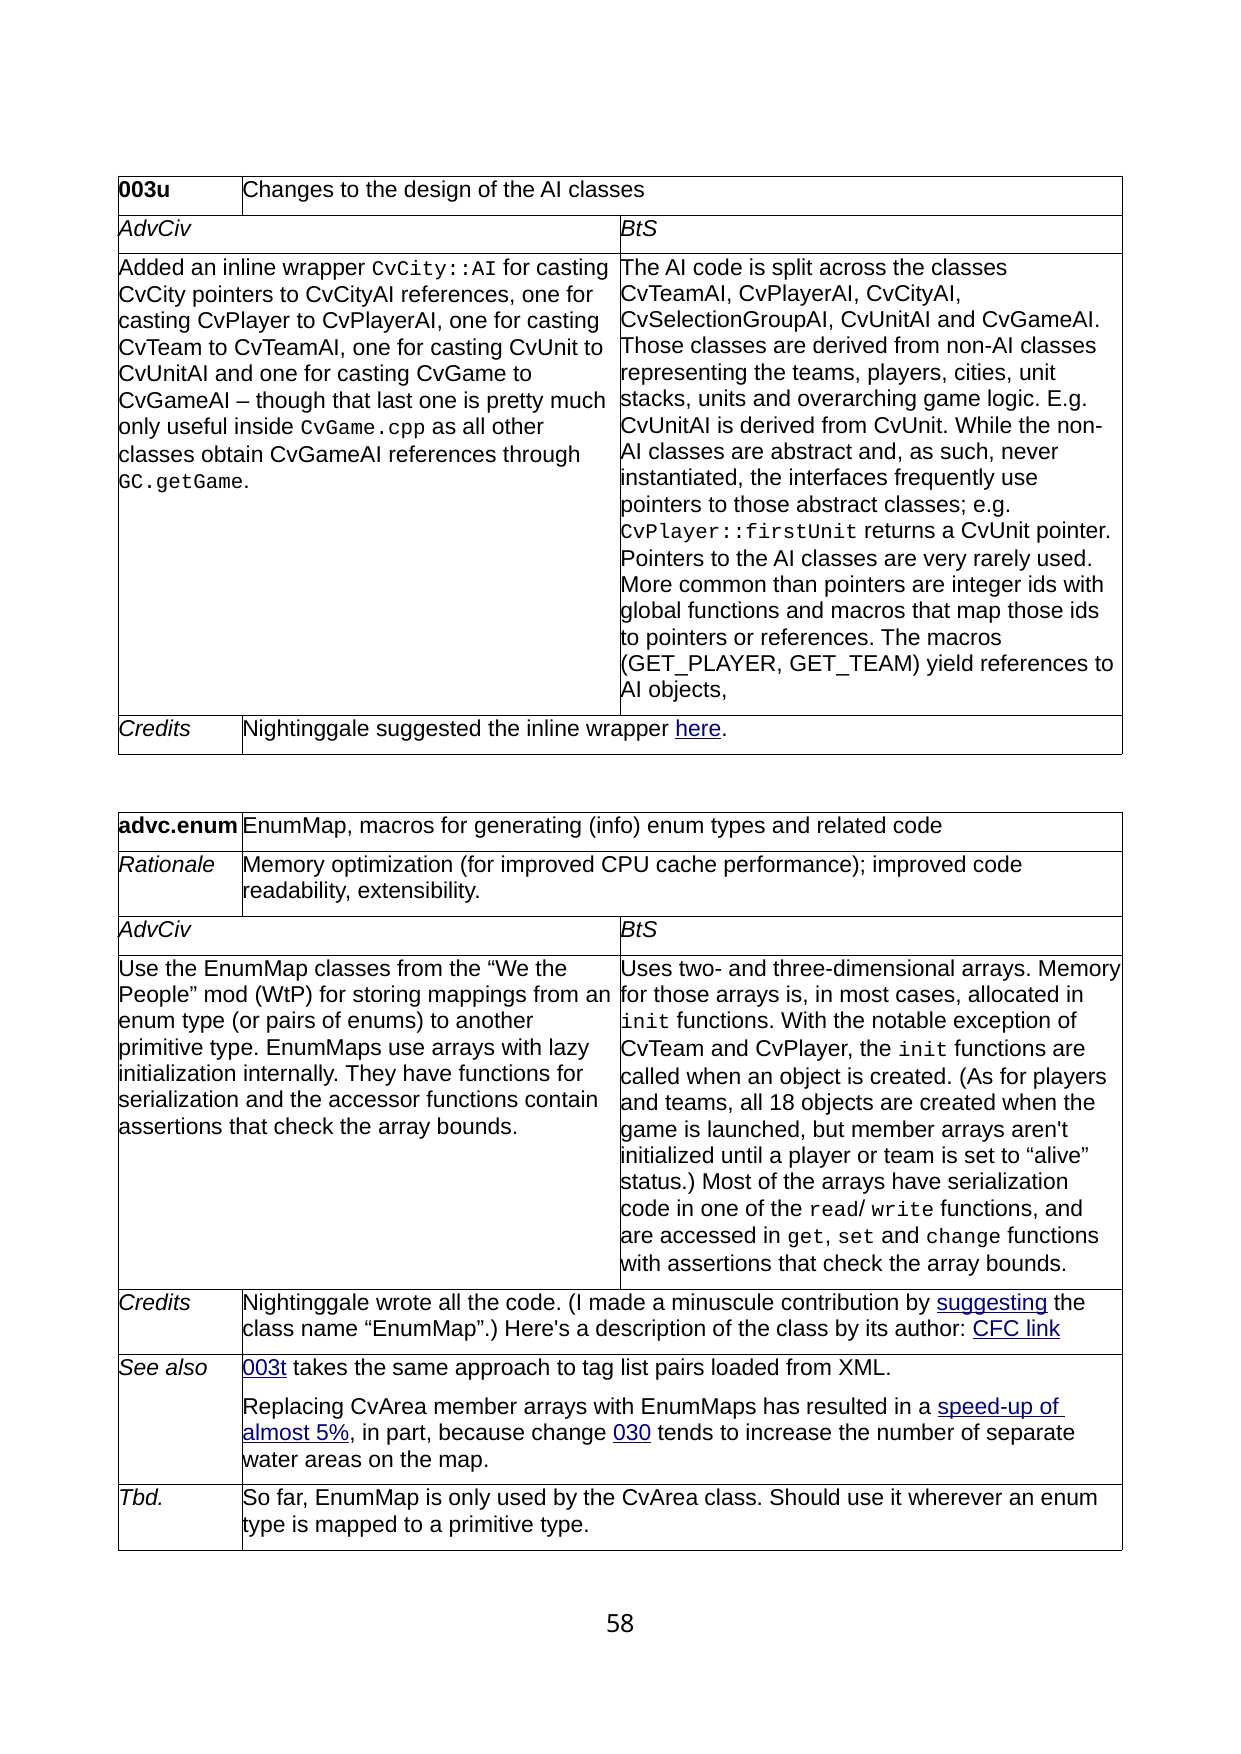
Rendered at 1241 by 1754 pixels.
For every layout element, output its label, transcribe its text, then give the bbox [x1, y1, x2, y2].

table_header Changes to the design of the AI classes [243, 177, 1122, 214]
table_cell So far, EnumMap is only used by the CvArea class. Should use it wherever an enum type is mapped to a primitive type. [243, 1485, 1122, 1549]
table_cell See also [119, 1355, 242, 1484]
table_cell 003t takes the same approach to tag list pairs loaded from XML. Replacing CvArea member arrays with EnumMaps has resulted in a speed-up of almost 5%, in part, because change 030 tends to increase the number of separate water areas on the map. [243, 1355, 1122, 1484]
table_cell AdvCiv [119, 216, 620, 253]
table_cell The AI code is split across the classes CvTeamAI, CvPlayerAI, CvCityAI, CvSelectionGroupAI, CvUnitAI and CvGameAI. Those classes are derived from non-AI classes representing the teams, players, cities, unit stacks, units and overarching game logic. E.g. CvUnitAI is derived from CvUnit. While the non-AI classes are abstract and, as such, never instantiated, the interfaces frequently use pointers to those abstract classes; e.g. CvPlayer::firstUnit returns a CvUnit pointer. Pointers to the AI classes are very rarely used. More common than pointers are integer ids with global functions and macros that map those ids to pointers or references. The macros (GET_PLAYER, GET_TEAM) yield references to AI objects, [621, 254, 1122, 715]
table_cell BtS [621, 216, 1122, 253]
table_cell Credits [119, 1290, 242, 1354]
table_cell Tbd. [119, 1485, 242, 1549]
table_cell Use the EnumMap classes from the “We the People” mod (WtP) for storing mappings from an enum type (or pairs of enums) to another primitive type. EnumMaps use arrays with lazy initialization internally. They have functions for serialization and the accessor functions contain assertions that check the array bounds. [119, 956, 620, 1289]
table_cell Added an inline wrapper CvCity::AI for casting CvCity pointers to CvCityAI references, one for casting CvPlayer to CvPlayerAI, one for casting CvTeam to CvTeamAI, one for casting CvUnit to CvUnitAI and one for casting CvGame to CvGameAI – though that last one is pretty much only useful inside CvGame.cpp as all other classes obtain CvGameAI references through GC.getGame. [119, 254, 620, 715]
table_cell Uses two- and three-dimensional arrays. Memory for those arrays is, in most cases, allocated in init functions. With the notable exception of CvTeam and CvPlayer, the init functions are called when an object is created. (As for players and teams, all 18 objects are created when the game is launched, but member arrays aren't initialized until a player or team is set to “alive” status.) Most of the arrays have serialization code in one of the read/ write functions, and are accessed in get, set and change functions with assertions that check the array bounds. [621, 956, 1122, 1289]
table_cell Rationale [119, 852, 242, 916]
table_header advc.enum [119, 813, 242, 851]
table_cell AdvCiv [119, 917, 620, 954]
table_cell Memory optimization (for improved CPU cache performance); improved code readability, extensibility. [243, 852, 1122, 916]
table_cell BtS [621, 917, 1122, 954]
table_header EnumMap, macros for generating (info) enum types and related code [243, 813, 1122, 851]
table_cell Credits [119, 716, 242, 754]
table_header 003u [119, 177, 242, 214]
table_cell Nightinggale wrote all the code. (I made a minuscule contribution by suggesting the class name “EnumMap”.) Here's a description of the class by its author: CFC link [243, 1290, 1122, 1354]
table_cell Nightinggale suggested the inline wrapper here. [243, 716, 1122, 754]
